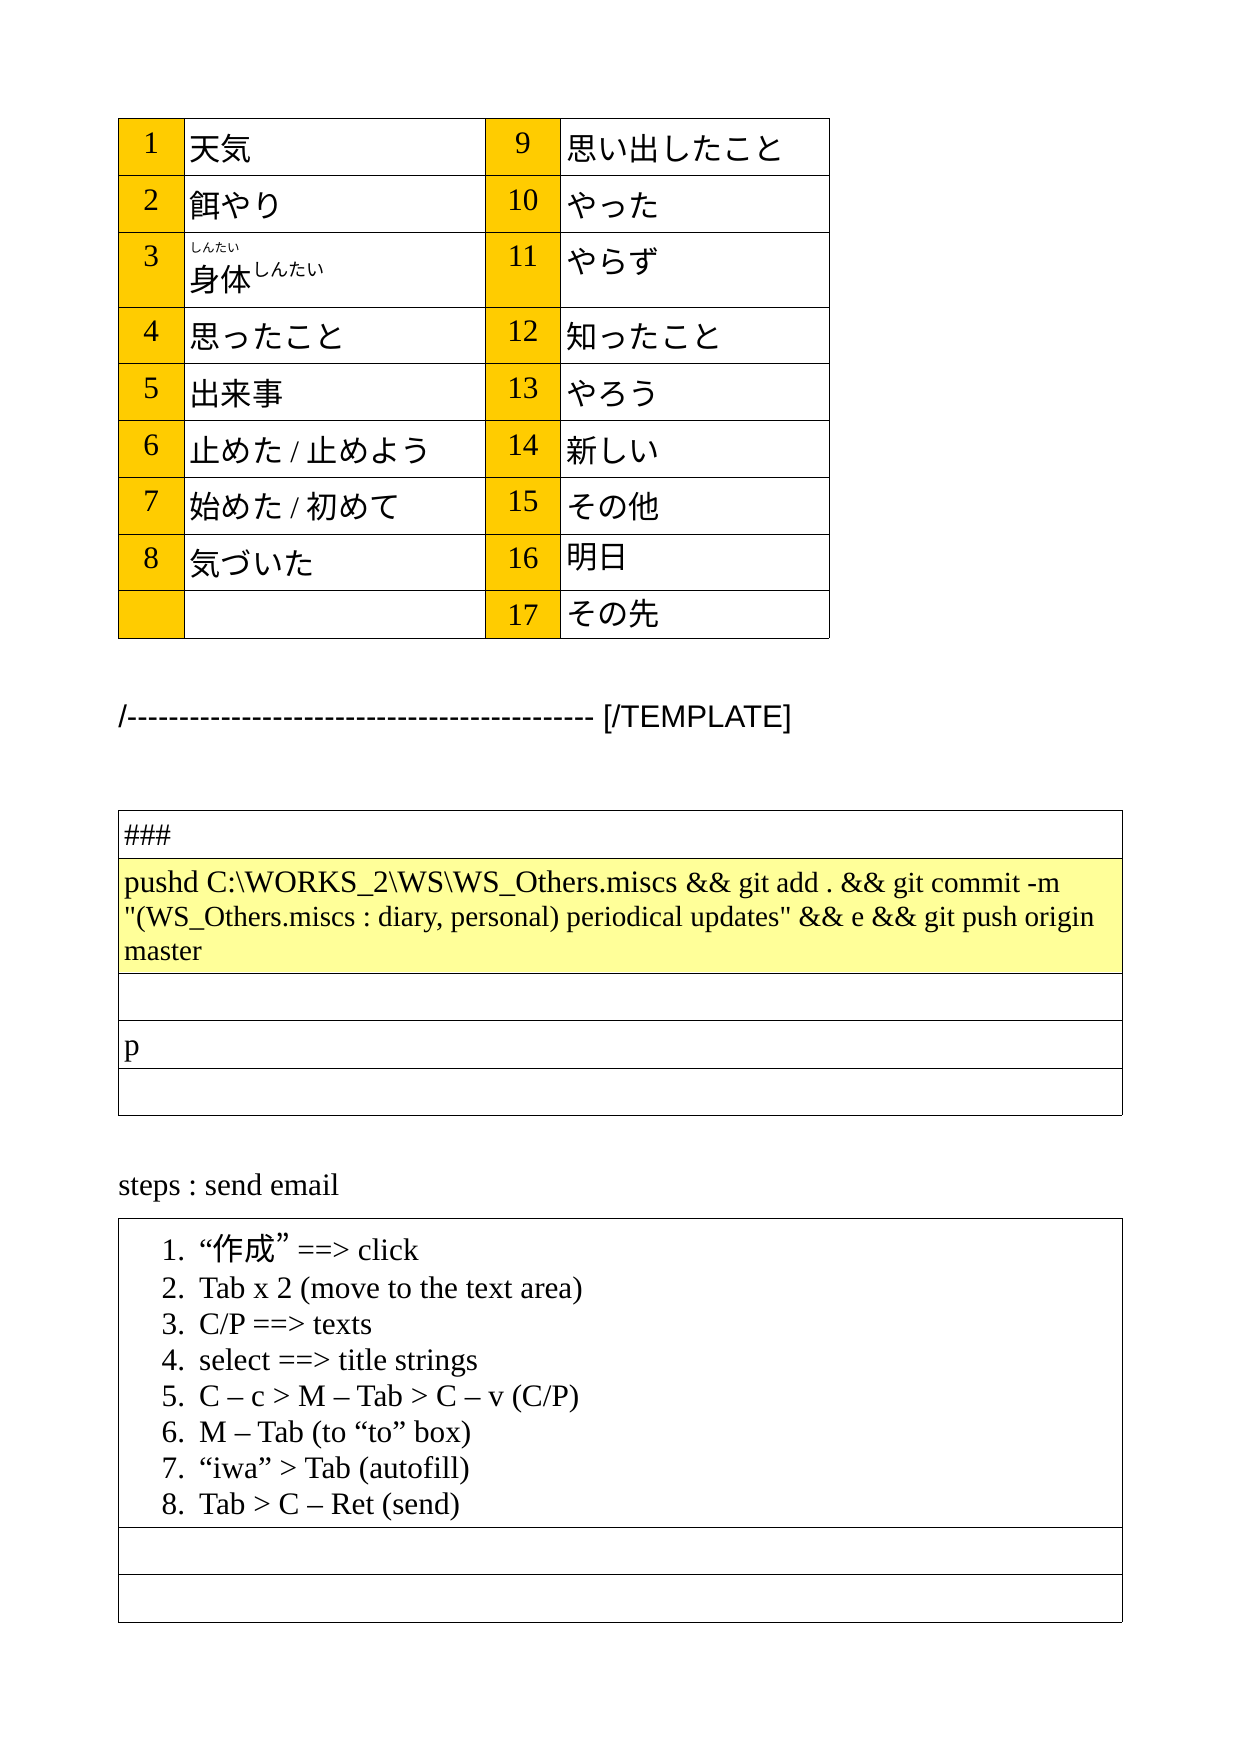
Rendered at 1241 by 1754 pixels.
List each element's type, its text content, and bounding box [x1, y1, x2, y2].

table_cell 15 [486, 478, 560, 534]
table_cell 出来事 [185, 364, 485, 420]
table_cell 知ったこと [561, 308, 829, 363]
table_cell 3 [119, 233, 184, 307]
table_header “作成” ==> click Tab x 2 (move to the text area) C/P ==> texts select ==> title strings C – c > M – Tab > C – v (C/P) M – Tab (to “to” box) “iwa” > Tab (autofill) Tab > C – Ret (send) [119, 1219, 1122, 1527]
table_cell 気づいた [185, 535, 485, 590]
table_cell 思ったこと [185, 308, 485, 363]
table_cell pushd C:\WORKS_2\WS\WS_Others.miscs && git add . && git commit -m "(WS_Others.miscs : diary, personal) periodical updates" && e && git push origin master [119, 859, 1122, 972]
table_cell 14 [486, 421, 560, 477]
table_header ### [119, 811, 1122, 858]
table_cell やった [561, 176, 829, 232]
table_cell 11 [486, 233, 560, 307]
table_cell 6 [119, 421, 184, 477]
table_cell その先 [561, 591, 829, 638]
table_cell 7 [119, 478, 184, 534]
table_cell 13 [486, 364, 560, 420]
table_cell 4 [119, 308, 184, 363]
table_cell [119, 974, 1122, 1020]
table_cell 身体しんたいしんたい [185, 233, 485, 307]
table_cell やらず [561, 233, 829, 307]
table_header 思い出したこと [561, 119, 829, 175]
text /--------------------------------------------- [/TEMPLATE] [118, 698, 1122, 734]
table_cell 始めた / 初めて [185, 478, 485, 534]
table_cell 餌やり [185, 176, 485, 232]
table_cell やろう [561, 364, 829, 420]
table_header 天気 [185, 119, 485, 175]
table_cell [119, 1528, 1122, 1574]
table_cell 17 [486, 591, 560, 638]
table_cell 10 [486, 176, 560, 232]
table_cell [185, 591, 485, 638]
table_cell [119, 1069, 1122, 1115]
table_header 9 [486, 119, 560, 175]
table_cell 明日 [561, 535, 829, 590]
table_cell 5 [119, 364, 184, 420]
table_cell 新しい [561, 421, 829, 477]
table_cell 止めた / 止めよう [185, 421, 485, 477]
table_cell 16 [486, 535, 560, 590]
table_cell 8 [119, 535, 184, 590]
table_header 1 [119, 119, 184, 175]
table_cell その他 [561, 478, 829, 534]
table_cell [119, 591, 184, 638]
text steps : send email [118, 1167, 1122, 1203]
table_cell 12 [486, 308, 560, 363]
table_cell [119, 1575, 1122, 1622]
table_cell p [119, 1021, 1122, 1067]
table_cell 2 [119, 176, 184, 232]
